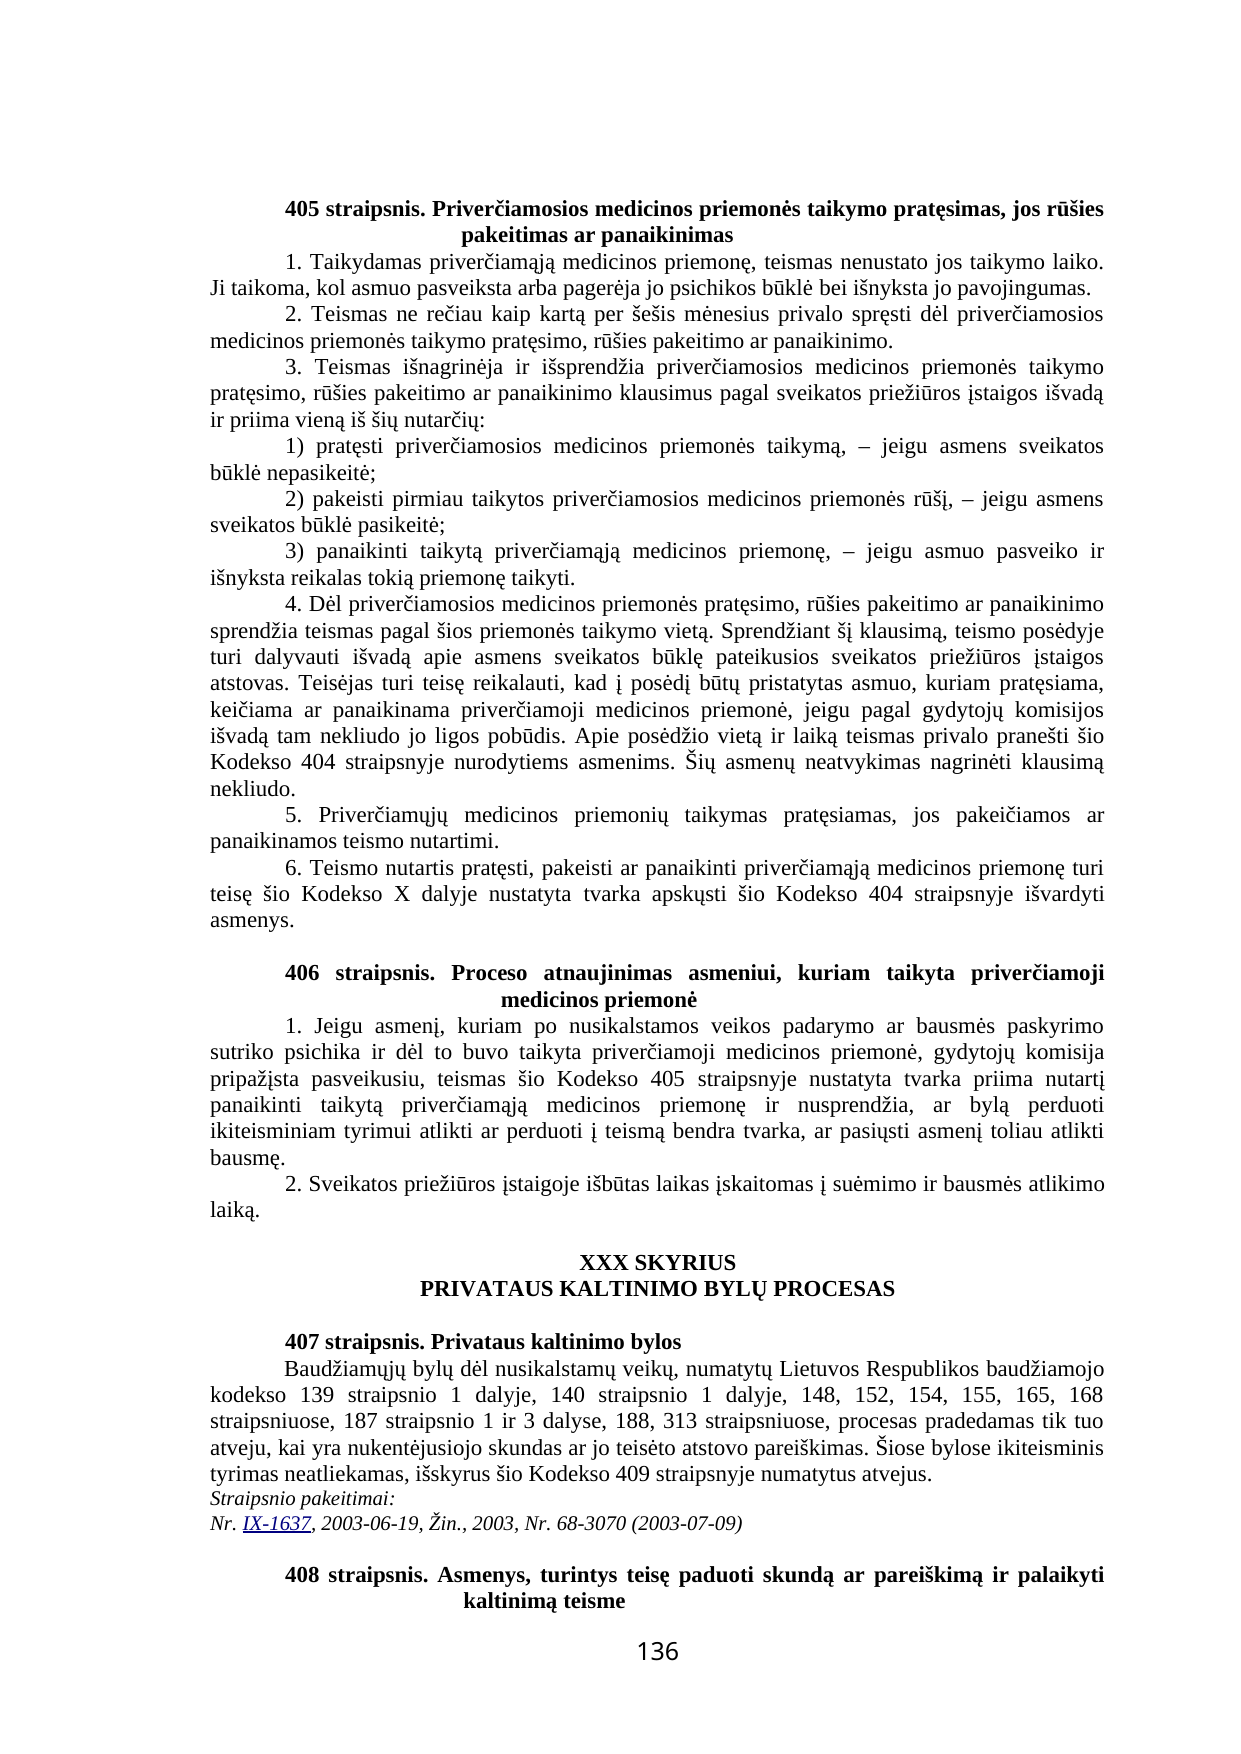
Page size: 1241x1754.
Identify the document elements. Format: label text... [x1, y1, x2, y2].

text 2. Sveikatos priežiūros įstaigoje išbūtas laikas įskaitomas į suėmimo ir bausmės atlikimo laiką. [210, 1170, 1106, 1223]
text 6. Teismo nutartis pratęsti, pakeisti ar panaikinti priverčiamąją medicinos priemonę turi teisę šio Kodekso X dalyje nustatyta tvarka apskųsti šio Kodekso 404 straipsnyje išvardyti asmenys. [210, 854, 1106, 933]
text 3) panaikinti taikytą priverčiamąją medicinos priemonę, – jeigu asmuo pasveiko ir išnyksta reikalas tokią priemonę taikyti. [210, 538, 1106, 590]
text 1) pratęsti priverčiamosios medicinos priemonės taikymą, – jeigu asmens sveikatos būklė nepasikeitė; [210, 432, 1106, 485]
text 406 straipsnis. Proceso atnaujinimas asmeniui, kuriam taikyta priverčiamoji medicinos priemonė [285, 959, 1106, 1012]
text 1. Taikydamas priverčiamąją medicinos priemonę, teismas nenustato jos taikymo laiko. Ji taikoma, kol asmuo pasveiksta arba pagerėja jo psichikos būklė bei išnyksta jo pavojingumas. [210, 248, 1106, 300]
text 405 straipsnis. Priverčiamosios medicinos priemonės taikymo pratęsimas, jos rūšies pakeitimas ar panaikinimas [285, 195, 1106, 248]
text Nr. IX-1637, 2003-06-19, Žin., 2003, Nr. 68-3070 (2003-07-09) [210, 1510, 1106, 1534]
subtitle XXX skyrius [210, 1249, 1106, 1276]
text 408 straipsnis. Asmenys, turintys teisę paduoti skundą ar pareiškimą ir palaikyti kaltinimą teisme [285, 1561, 1106, 1613]
text 5. Priverčiamųjų medicinos priemonių taikymas pratęsiamas, jos pakeičiamos ar panaikinamos teismo nutartimi. [210, 801, 1106, 854]
text 3. Teismas išnagrinėja ir išsprendžia priverčiamosios medicinos priemonės taikymo pratęsimo, rūšies pakeitimo ar panaikinimo klausimus pagal sveikatos priežiūros įstaigos išvadą ir priima vieną iš šių nutarčių: [210, 353, 1106, 432]
text 4. Dėl priverčiamosios medicinos priemonės pratęsimo, rūšies pakeitimo ar panaikinimo sprendžia teismas pagal šios priemonės taikymo vietą. Sprendžiant šį klausimą, teismo posėdyje turi dalyvauti išvadą apie asmens sveikatos būklę pateikusios sveikatos priežiūros įstaigos atstovas. Teisėjas turi teisę reikalauti, kad į posėdį būtų pristatytas asmuo, kuriam pratęsiama, keičiama ar panaikinama priverčiamoji medicinos priemonė, jeigu pagal gydytojų komisijos išvadą tam nekliudo jo ligos pobūdis. Apie posėdžio vietą ir laiką teismas privalo pranešti šio Kodekso 404 straipsnyje nurodytiems asmenims. Šių asmenų neatvykimas nagrinėti klausimą nekliudo. [210, 590, 1106, 801]
text Straipsnio pakeitimai: [210, 1486, 1106, 1510]
text Baudžiamųjų bylų dėl nusikalstamų veikų, numatytų Lietuvos Respublikos baudžiamojo kodekso 139 straipsnio 1 dalyje, 140 straipsnio 1 dalyje, 148, 152, 154, 155, 165, 168 straipsniuose, 187 straipsnio 1 ir 3 dalyse, 188, 313 straipsniuose, procesas pradedamas tik tuo atveju, kai yra nukentėjusiojo skundas ar jo teisėto atstovo pareiškimas. Šiose bylose ikiteisminis tyrimas neatliekamas, išskyrus šio Kodekso 409 straipsnyje numatytus atvejus. [210, 1354, 1106, 1486]
text 2. Teismas ne rečiau kaip kartą per šešis mėnesius privalo spręsti dėl priverčiamosios medicinos priemonės taikymo pratęsimo, rūšies pakeitimo ar panaikinimo. [210, 300, 1106, 353]
subtitle privataus kaltinimo bylų Procesas [210, 1276, 1106, 1302]
text 1. Jeigu asmenį, kuriam po nusikalstamos veikos padarymo ar bausmės paskyrimo sutriko psichika ir dėl to buvo taikyta priverčiamoji medicinos priemonė, gydytojų komisija pripažįsta pasveikusiu, teismas šio Kodekso 405 straipsnyje nustatyta tvarka priima nutartį panaikinti taikytą priverčiamąją medicinos priemonę ir nusprendžia, ar bylą perduoti ikiteisminiam tyrimui atlikti ar perduoti į teismą bendra tvarka, ar pasiųsti asmenį toliau atlikti bausmę. [210, 1012, 1106, 1170]
text 2) pakeisti pirmiau taikytos priverčiamosios medicinos priemonės rūšį, – jeigu asmens sveikatos būklė pasikeitė; [210, 485, 1106, 538]
text 407 straipsnis. Privataus kaltinimo bylos [210, 1328, 1106, 1354]
